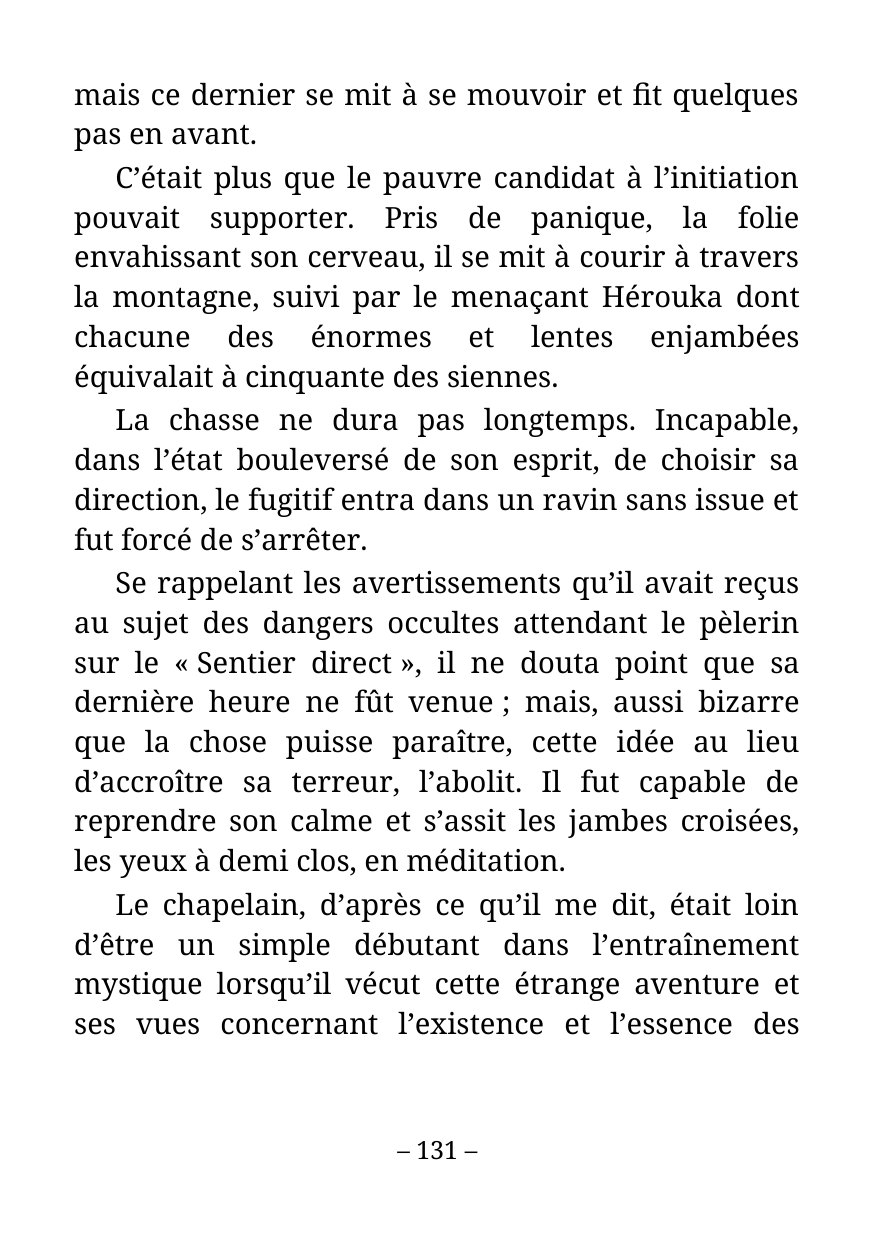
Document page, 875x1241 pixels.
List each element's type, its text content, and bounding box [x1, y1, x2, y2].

text Se rappelant les avertissements qu’il avait reçus au sujet des dangers occultes attendant le pèlerin sur le « Sentier direct », il ne douta point que sa dernière heure ne fût venue ; mais, aussi bizarre que la chose puisse paraître, cette idée au lieu d’accroître sa terreur, l’abolit. Il fut capable de reprendre son calme et s’assit les jambes croisées, les yeux à demi clos, en méditation. [74, 563, 800, 880]
text La chasse ne dura pas longtemps. Incapable, dans l’état bouleversé de son esprit, de choisir sa direction, le fugitif entra dans un ravin sans issue et fut forcé de s’arrêter. [74, 400, 800, 558]
text mais ce dernier se mit à se mouvoir et fit quelques pas en avant. [74, 74, 800, 153]
text C’était plus que le pauvre candidat à l’initiation pouvait supporter. Pris de panique, la folie envahissant son cerveau, il se mit à courir à travers la montagne, suivi par le menaçant Hérouka dont chacune des énormes et lentes enjambées équivalait à cinquante des siennes. [74, 157, 800, 396]
text Le chapelain, d’après ce qu’il me dit, était loin d’être un simple débutant dans l’entraînement mystique lorsqu’il vécut cette étrange aventure et ses vues concernant l’existence et l’essence des [74, 884, 800, 1043]
